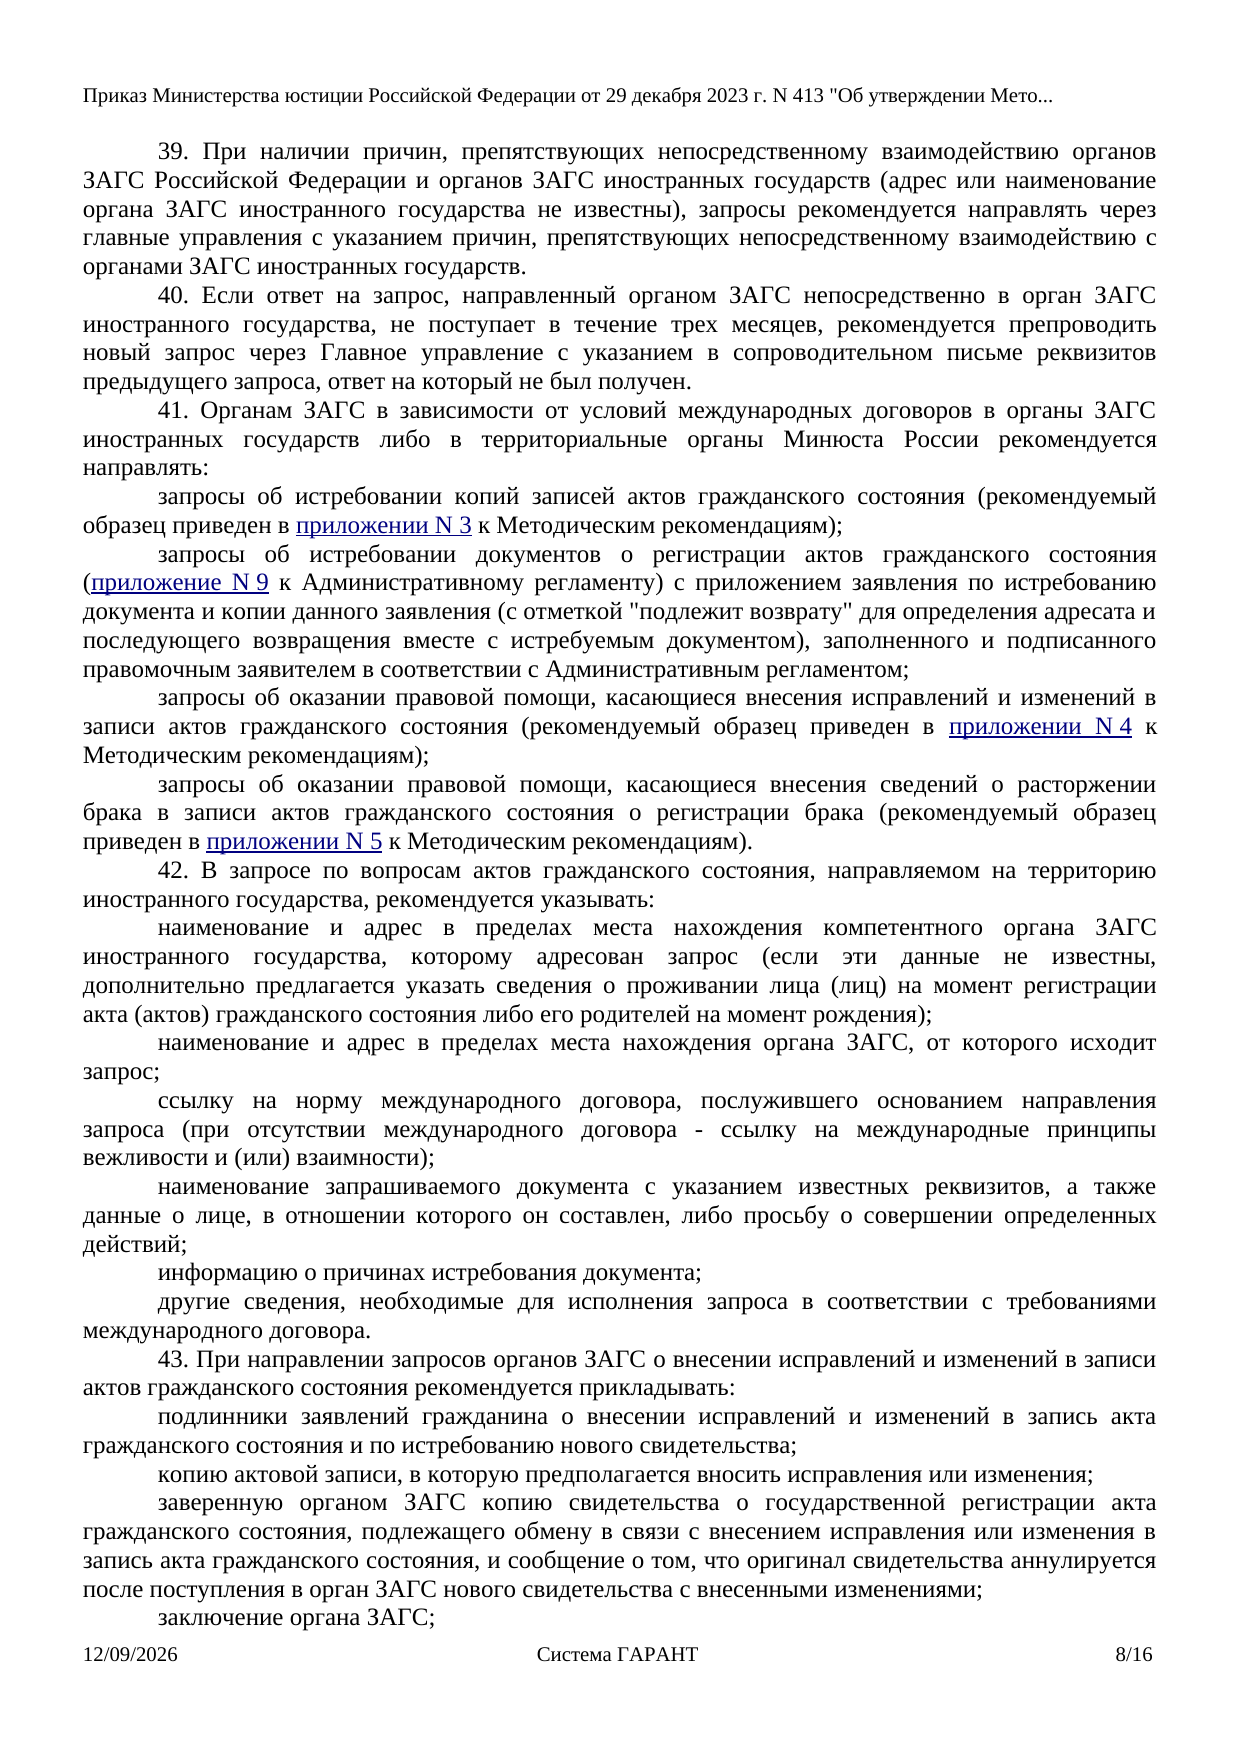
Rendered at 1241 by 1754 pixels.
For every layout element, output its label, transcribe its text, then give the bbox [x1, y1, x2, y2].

text заверенную органом ЗАГС копию свидетельства о государственной регистрации акта гражданского состояния, подлежащего обмену в связи с внесением исправления или изменения в запись акта гражданского состояния, и сообщение о том, что оригинал свидетельства аннулируется после поступления в орган ЗАГС нового свидетельства с внесенными изменениями; [83, 1487, 1157, 1602]
text наименование и адрес в пределах места нахождения органа ЗАГС, от которого исходит запрос; [83, 1027, 1157, 1085]
text запросы об оказании правовой помощи, касающиеся внесения исправлений и изменений в записи актов гражданского состояния (рекомендуемый образец приведен в приложении N 4 к Методическим рекомендациям); [83, 682, 1157, 769]
text информацию о причинах истребования документа; [83, 1257, 1157, 1286]
text 43. При направлении запросов органов ЗАГС о внесении исправлений и изменений в записи актов гражданского состояния рекомендуется прикладывать: [83, 1344, 1157, 1401]
text запросы об оказании правовой помощи, касающиеся внесения сведений о расторжении брака в записи актов гражданского состояния о регистрации брака (рекомендуемый образец приведен в приложении N 5 к Методическим рекомендациям). [83, 769, 1157, 855]
text запросы об истребовании копий записей актов гражданского состояния (рекомендуемый образец приведен в приложении N 3 к Методическим рекомендациям); [83, 481, 1157, 539]
text 42. В запросе по вопросам актов гражданского состояния, направляемом на территорию иностранного государства, рекомендуется указывать: [83, 855, 1157, 912]
text 40. Если ответ на запрос, направленный органом ЗАГС непосредственно в орган ЗАГС иностранного государства, не поступает в течение трех месяцев, рекомендуется препроводить новый запрос через Главное управление с указанием в сопроводительном письме реквизитов предыдущего запроса, ответ на который не был получен. [83, 280, 1157, 395]
text 41. Органам ЗАГС в зависимости от условий международных договоров в органы ЗАГС иностранных государств либо в территориальные органы Минюста России рекомендуется направлять: [83, 395, 1157, 481]
text копию актовой записи, в которую предполагается вносить исправления или изменения; [83, 1459, 1157, 1487]
text подлинники заявлений гражданина о внесении исправлений и изменений в запись акта гражданского состояния и по истребованию нового свидетельства; [83, 1401, 1157, 1459]
text другие сведения, необходимые для исполнения запроса в соответствии с требованиями международного договора. [83, 1286, 1157, 1344]
text запросы об истребовании документов о регистрации актов гражданского состояния (приложение N 9 к Административному регламенту) с приложением заявления по истребованию документа и копии данного заявления (с отметкой "подлежит возврату" для определения адресата и последующего возвращения вместе с истребуемым документом), заполненного и подписанного правомочным заявителем в соответствии с Административным регламентом; [83, 539, 1157, 682]
text наименование и адрес в пределах места нахождения компетентного органа ЗАГС иностранного государства, которому адресован запрос (если эти данные не известны, дополнительно предлагается указать сведения о проживании лица (лиц) на момент регистрации акта (актов) гражданского состояния либо его родителей на момент рождения); [83, 912, 1157, 1027]
text заключение органа ЗАГС; [83, 1602, 1157, 1631]
text 39. При наличии причин, препятствующих непосредственному взаимодействию органов ЗАГС Российской Федерации и органов ЗАГС иностранных государств (адрес или наименование органа ЗАГС иностранного государства не известны), запросы рекомендуется направлять через главные управления с указанием причин, препятствующих непосредственному взаимодействию с органами ЗАГС иностранных государств. [83, 136, 1157, 280]
text ссылку на норму международного договора, послужившего основанием направления запроса (при отсутствии международного договора - ссылку на международные принципы вежливости и (или) взаимности); [83, 1085, 1157, 1171]
text наименование запрашиваемого документа с указанием известных реквизитов, а также данные о лице, в отношении которого он составлен, либо просьбу о совершении определенных действий; [83, 1171, 1157, 1257]
